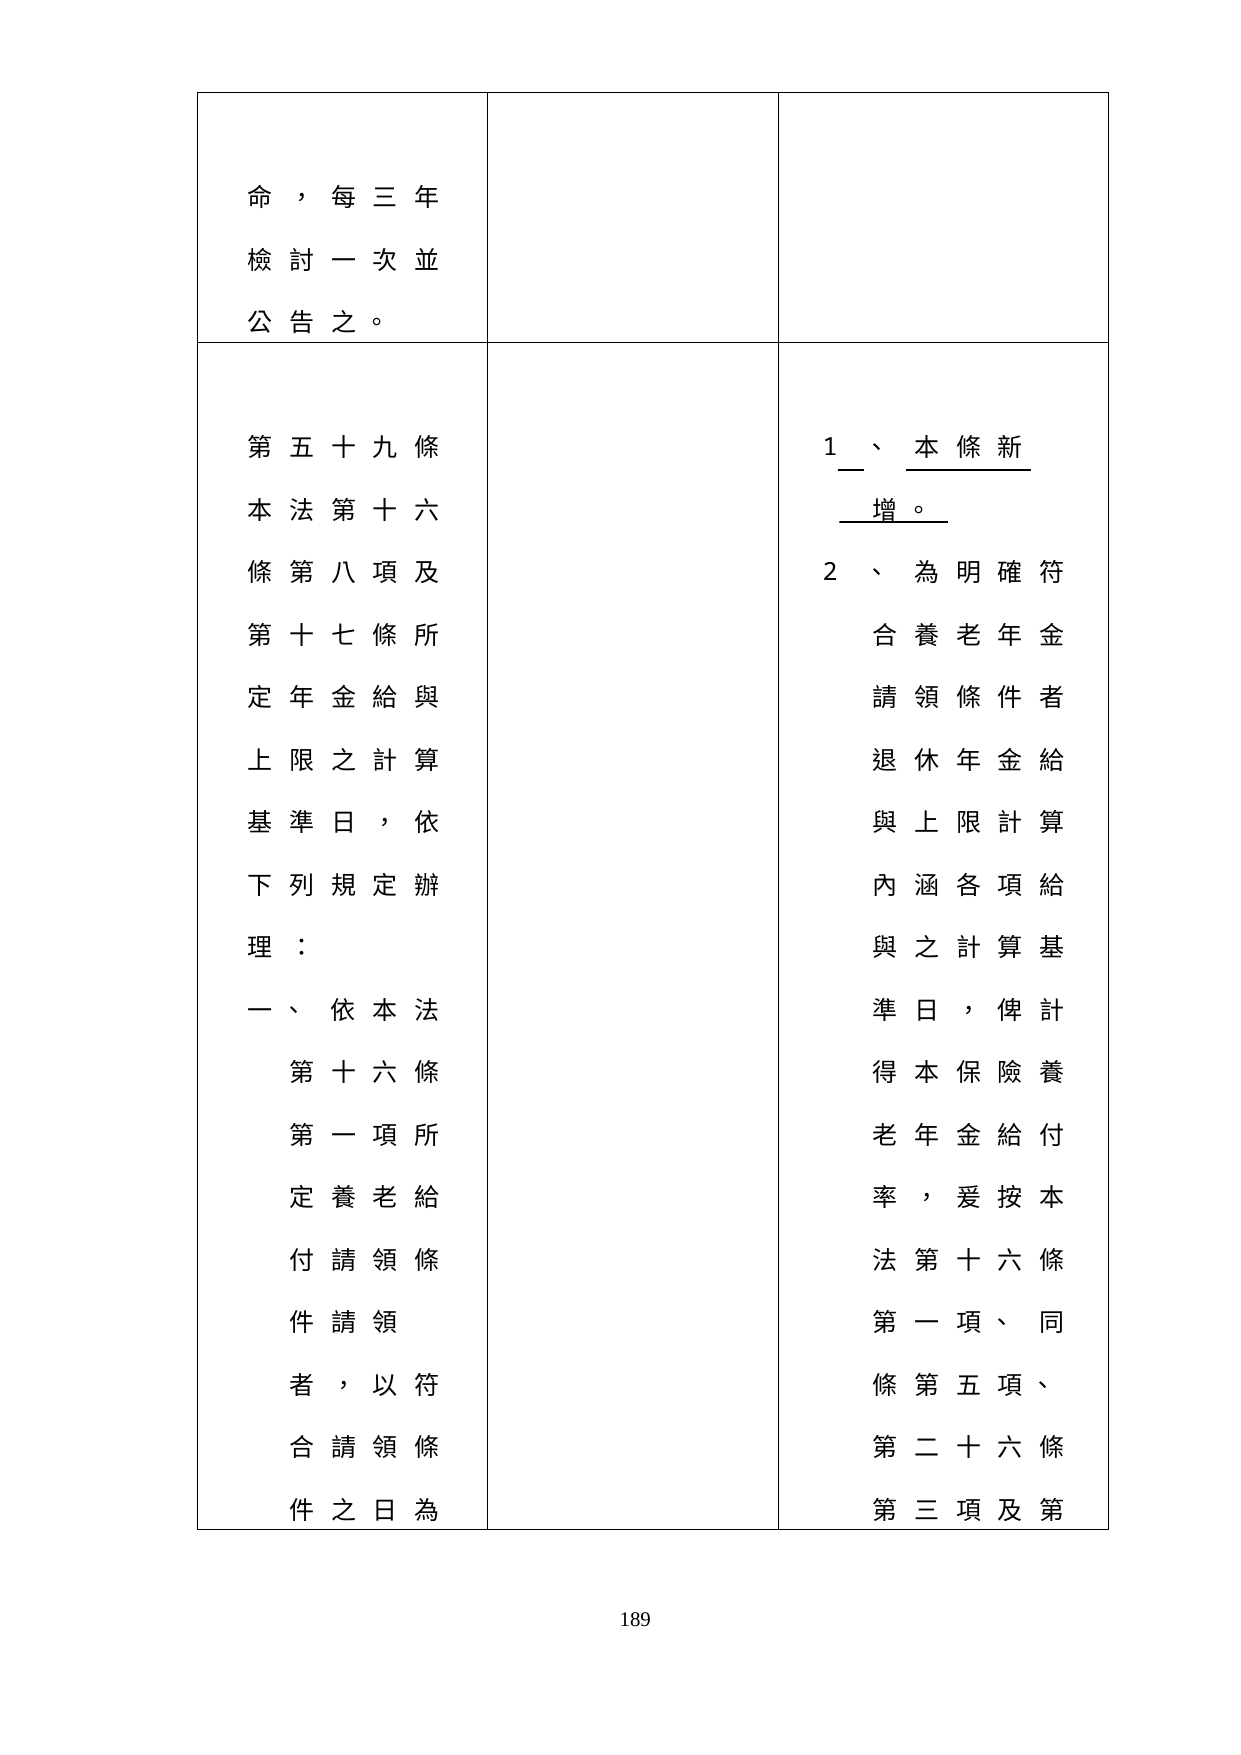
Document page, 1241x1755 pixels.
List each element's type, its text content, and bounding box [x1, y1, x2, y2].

table_cell 第五十九條 本法第十六條第八項及第十七條所定年金給與上限之計算基準日，依下列規定辦理： 一、依本法第十六條第一項所定養老給付請領條件請領者，以符合請領條件之日為 [198, 343, 487, 1529]
table_cell 本條新增。 為明確符合養老年金請領條件者退休年金給與上限計算內涵各項給與之計算基準日，俾計得本保險養老年金給付率，爰按本法第十六條第一項、同條第五項、第二十六條第三項及第 [779, 343, 1108, 1529]
table_cell 命，每三年檢討一次並公告之。 [198, 93, 487, 342]
table_cell [779, 93, 1108, 342]
table_cell [488, 343, 778, 1529]
table_cell [488, 93, 778, 342]
